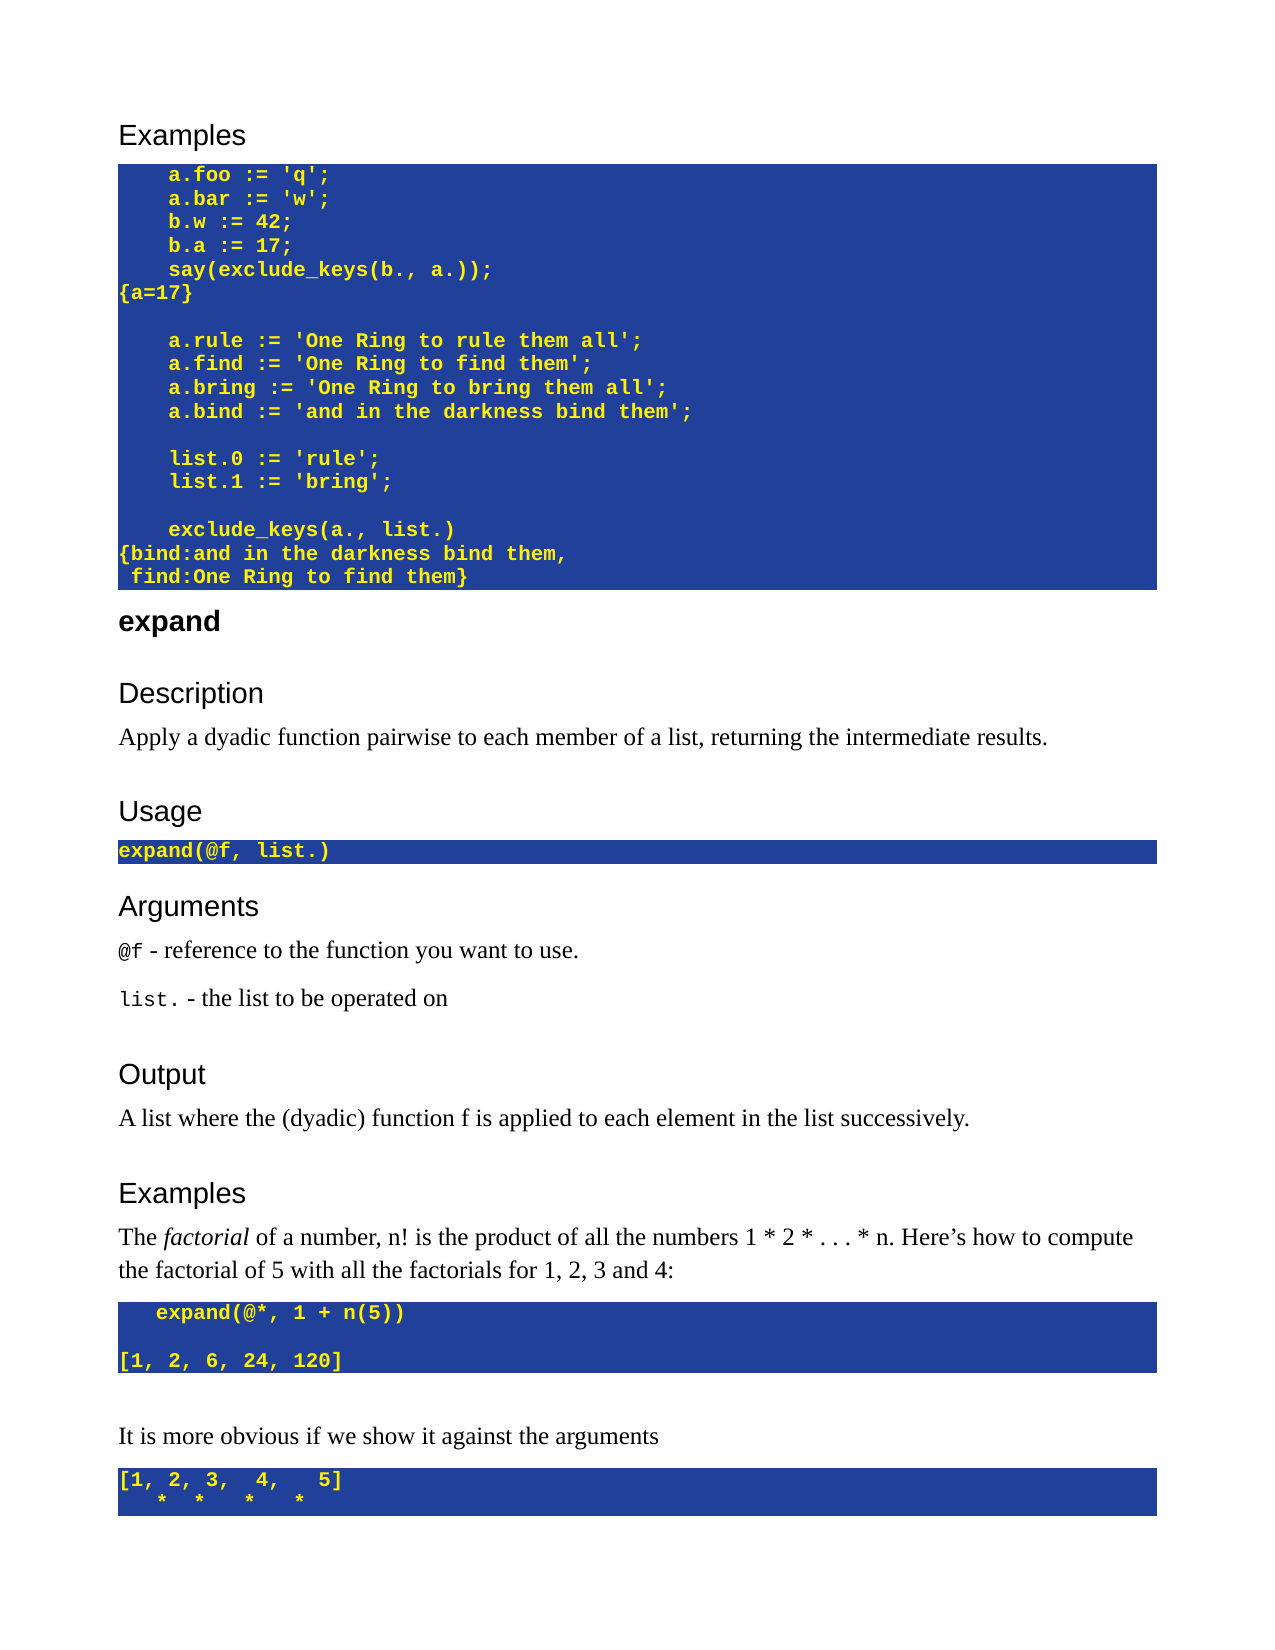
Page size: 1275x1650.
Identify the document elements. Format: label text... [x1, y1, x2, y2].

subtitle Arguments [118, 889, 1157, 922]
text a.rule := 'One Ring to rule them all'; [118, 330, 1157, 353]
text @f - reference to the function you want to use. [118, 935, 1157, 964]
text The factorial of a number, n! is the product of all the numbers 1 * 2 * . . . * n. Here’s how to compute the factorial of 5 with all the factorials for 1, 2, 3 and 4: [118, 1222, 1157, 1283]
subtitle expand [118, 604, 1157, 638]
subtitle Examples [118, 1176, 1157, 1209]
subtitle Description [118, 676, 1157, 709]
text find:One Ring to find them} [118, 566, 1157, 590]
text {bind:and in the darkness bind them, [118, 542, 1157, 566]
text list.1 := 'bring'; [118, 472, 1157, 495]
text exclude_keys(a., list.) [118, 519, 1157, 542]
text It is more obvious if we show it against the arguments [118, 1421, 1157, 1450]
text a.bar := 'w'; [118, 188, 1157, 211]
text a.find := 'One Ring to find them'; [118, 353, 1157, 377]
text b.w := 42; [118, 211, 1157, 235]
text list. - the list to be operated on [118, 983, 1157, 1013]
subtitle Usage [118, 794, 1157, 828]
text a.bring := 'One Ring to bring them all'; [118, 377, 1157, 401]
text expand(@f, list.) [118, 840, 1157, 864]
text b.a := 17; [118, 235, 1157, 259]
text list.0 := 'rule'; [118, 448, 1157, 472]
text [1, 2, 3, 4, 5] [118, 1468, 1157, 1492]
subtitle Output [118, 1057, 1157, 1091]
text a.bind := 'and in the darkness bind them'; [118, 401, 1157, 424]
text A list where the (dyadic) function f is applied to each element in the list successively. [118, 1103, 1157, 1132]
text * * * * [118, 1492, 1157, 1516]
text {a=17} [118, 282, 1157, 306]
text expand(@*, 1 + n(5)) [118, 1302, 1157, 1326]
text [1, 2, 6, 24, 120] [118, 1350, 1157, 1373]
text a.foo := 'q'; [118, 164, 1157, 188]
text Apply a dyadic function pairwise to each member of a list, returning the intermediate results. [118, 722, 1157, 750]
subtitle Examples [118, 118, 1157, 152]
text say(exclude_keys(b., a.)); [118, 259, 1157, 282]
